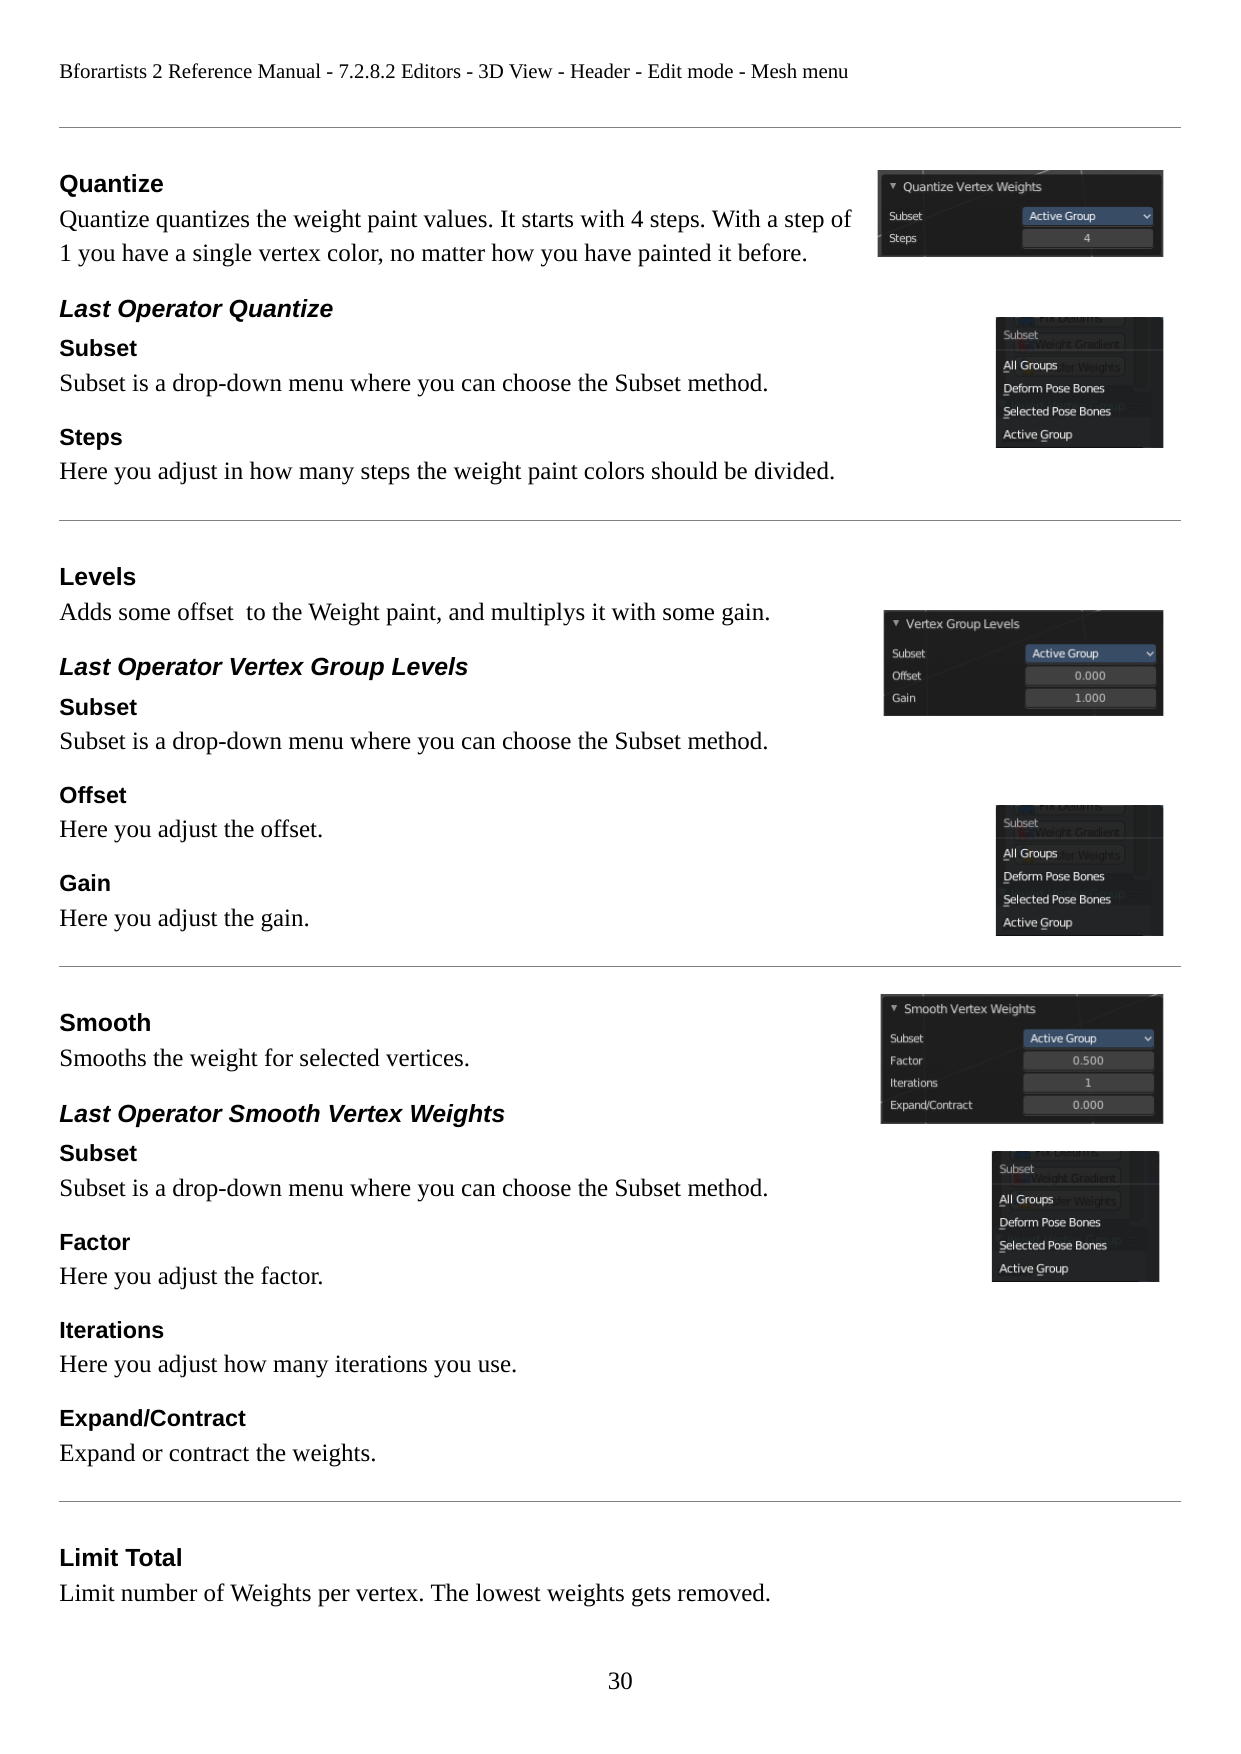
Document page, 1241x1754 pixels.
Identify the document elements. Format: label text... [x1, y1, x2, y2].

subtitle [1164, 870, 1181, 897]
text Smooths the weight for selected vertices. [59, 1043, 880, 1072]
text Here you adjust the offset. [59, 814, 995, 843]
subtitle Subset [59, 693, 1181, 720]
picture [880, 994, 1164, 1124]
picture [995, 317, 1164, 448]
subtitle Last Operator Quantize [59, 294, 1181, 322]
subtitle Limit Total [59, 1543, 1181, 1572]
text Here you adjust the factor. [59, 1261, 1181, 1290]
subtitle Offset [59, 781, 1181, 808]
text Quantize quantizes the weight paint values. It starts with 4 steps. With a step of 1 you have a single vertex color, no matter how you have painted it before. [59, 204, 1181, 267]
text Limit number of Weights per vertex. The lowest weights gets removed. [59, 1578, 1181, 1607]
subtitle Subset [59, 1140, 1181, 1166]
text Expand or contract the weights. [59, 1438, 1181, 1466]
text Subset is a drop-down menu where you can choose the Subset method. [59, 1173, 991, 1201]
text Adds some offset to the Weight paint, and multiplys it with some gain. [59, 597, 1181, 626]
subtitle Levels [59, 562, 1181, 591]
text Subset is a drop-down menu where you can choose the Subset method. [59, 368, 995, 397]
text Here you adjust how many iterations you use. [59, 1349, 1181, 1378]
subtitle Factor [59, 1228, 991, 1255]
subtitle Subset [59, 335, 995, 362]
subtitle Steps [59, 423, 1181, 450]
subtitle [1164, 335, 1181, 362]
text Here you adjust in how many steps the weight paint colors should be divided. [59, 456, 1181, 485]
subtitle Expand/Contract [59, 1405, 1181, 1431]
text Here you adjust the gain. [59, 903, 995, 932]
picture [995, 805, 1164, 936]
subtitle Smooth [59, 1008, 880, 1037]
subtitle Quantize [59, 169, 1181, 198]
subtitle [1164, 1008, 1181, 1037]
picture [991, 1151, 1160, 1282]
subtitle Last Operator Smooth Vertex Weights [59, 1099, 1181, 1127]
subtitle Iterations [59, 1316, 1181, 1343]
subtitle [1160, 1228, 1181, 1255]
subtitle Last Operator Vertex Group Levels [59, 652, 883, 681]
text Subset is a drop-down menu where you can choose the Subset method. [59, 726, 1181, 755]
picture [883, 610, 1164, 716]
subtitle Gain [59, 870, 995, 897]
picture [877, 170, 1164, 257]
